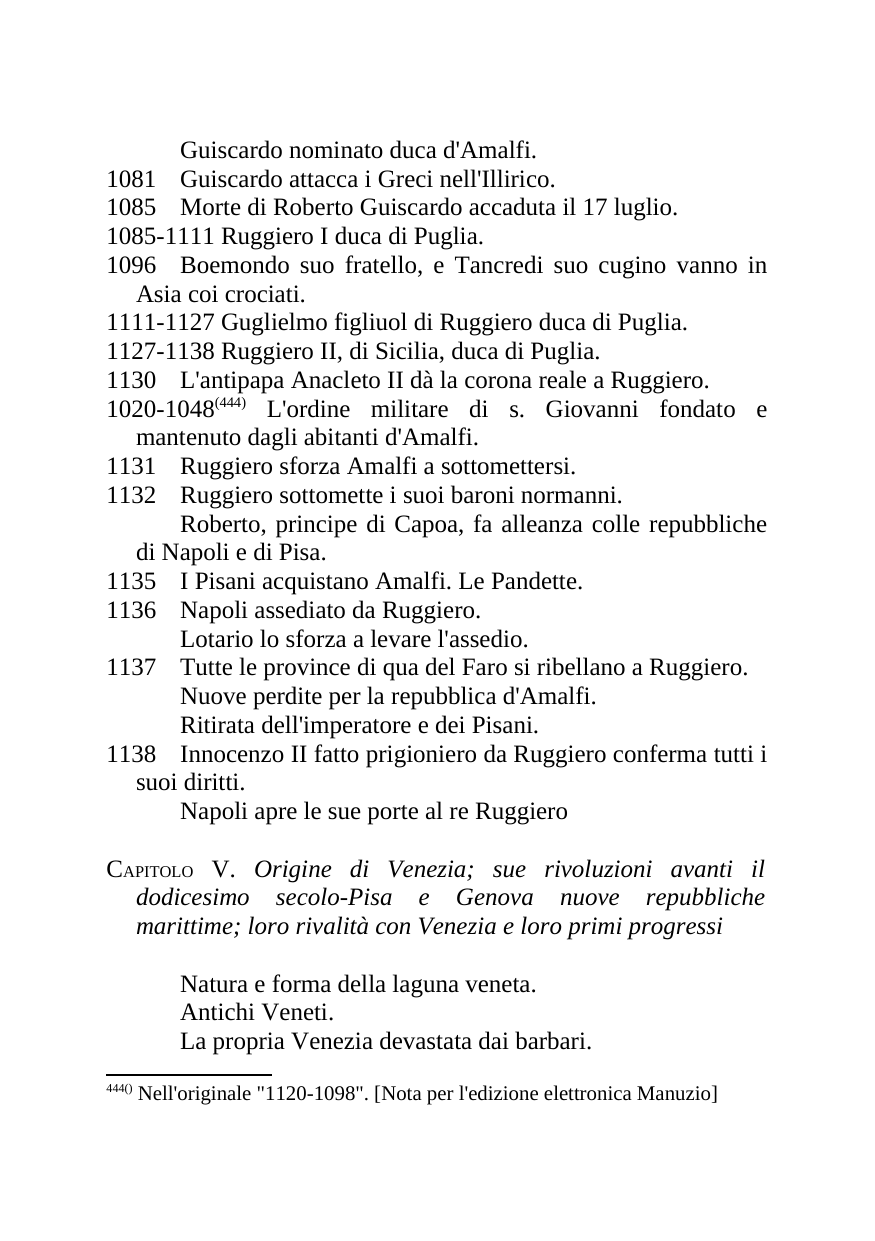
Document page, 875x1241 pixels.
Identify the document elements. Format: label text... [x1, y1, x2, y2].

text La propria Venezia devastata dai barbari. [136, 1026, 768, 1055]
text Roberto, principe di Capoa, fa alleanza colle repubbliche di Napoli e di Pisa. [136, 509, 768, 566]
text 1020-1048() L'ordine militare di s. Giovanni fondato e mantenuto dagli abitanti d'Amalfi. [106, 394, 768, 451]
text 1137 Tutte le province di qua del Faro si ribellano a Ruggiero. [106, 652, 768, 681]
text Antichi Veneti. [136, 997, 768, 1026]
text 1096 Boemondo suo fratello, e Tancredi suo cugino vanno in Asia coi crociati. [106, 250, 768, 307]
text Lotario lo sforza a levare l'assedio. [136, 624, 768, 652]
text 1135 I Pisani acquistano Amalfi. Le Pandette. [106, 566, 768, 595]
text 1081 Guiscardo attacca i Greci nell'Illirico. [106, 164, 768, 192]
text Guiscardo nominato duca d'Amalfi. [136, 135, 768, 164]
text 1127-1138 Ruggiero II, di Sicilia, duca di Puglia. [106, 336, 768, 365]
text 1132 Ruggiero sottomette i suoi baroni normanni. [106, 480, 768, 509]
text 1136 Napoli assediato da Ruggiero. [106, 595, 768, 624]
text Natura e forma della laguna veneta. [136, 969, 768, 997]
text 1130 L'antipapa Anacleto II dà la corona reale a Ruggiero. [106, 365, 768, 394]
text 1138 Innocenzo II fatto prigioniero da Ruggiero conferma tutti i suoi diritti. [106, 739, 768, 796]
text 1085-1111 Ruggiero I duca di Puglia. [106, 221, 768, 250]
text 1131 Ruggiero sforza Amalfi a sottomettersi. [106, 451, 768, 480]
text Ritirata dell'imperatore e dei Pisani. [136, 710, 768, 739]
text 1111-1127 Guglielmo figliuol di Ruggiero duca di Puglia. [106, 307, 768, 336]
text Capitolo V. Origine di Venezia; sue rivoluzioni avanti il dodicesimo secolo-Pisa e Genova nuove repubbliche marittime; loro rivalità con Venezia e loro primi progressi [106, 854, 768, 940]
text () Nell'originale "1120-1098". [Nota per l'edizione elettronica Manuzio] [106, 1081, 768, 1105]
text Nuove perdite per la repubblica d'Amalfi. [136, 681, 768, 710]
text 1085 Morte di Roberto Guiscardo accaduta il 17 luglio. [106, 192, 768, 221]
text Napoli apre le sue porte al re Ruggiero [136, 796, 768, 825]
